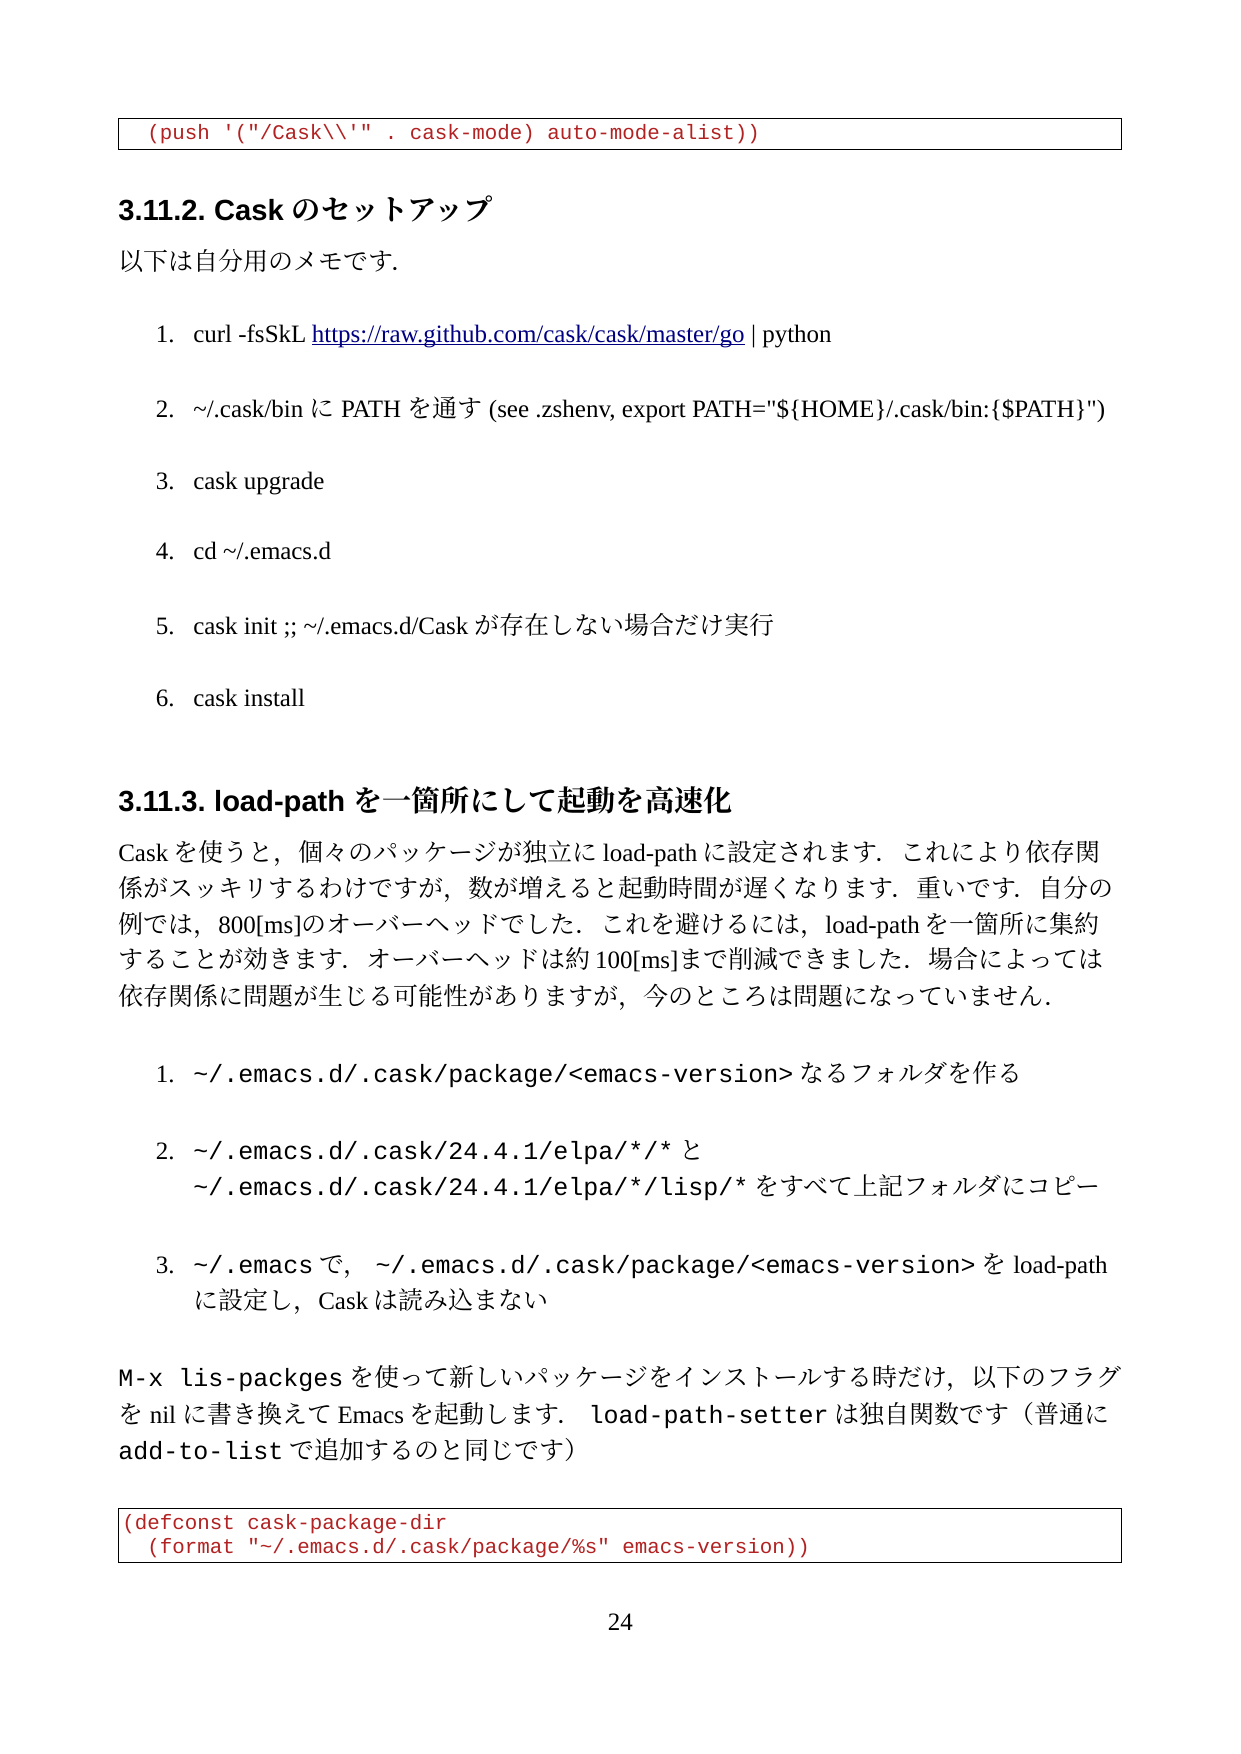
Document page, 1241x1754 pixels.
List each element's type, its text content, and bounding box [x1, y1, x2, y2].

list cask upgrade [156, 466, 1122, 523]
text (defconst cask-package-dir [119, 1509, 1121, 1532]
subtitle load-path を一箇所にして起動を高速化 [118, 778, 1122, 820]
list ~/.emacs.d/.cask/24.4.1/elpa/*/* と ~/.emacs.d/.cask/24.4.1/elpa/*/lisp/* をすべて上記フォルダにコピー [156, 1131, 1122, 1232]
list ~/.emacs で， ~/.emacs.d/.cask/package/<emacs-version> を load-path に設定し，Caskは読み込まない [156, 1244, 1122, 1346]
list cd ~/.emacs.d [156, 536, 1122, 593]
list ~/.cask/bin に PATH を通す (see .zshenv, export PATH="${HOME}/.cask/bin:{$PATH}") [156, 389, 1122, 453]
text Caskを使うと，個々のパッケージが独立にload-pathに設定されます．これにより依存関係がスッキリするわけですが，数が増えると起動時間が遅くなります．重いです．自分の例では，800[ms]のオーバーヘッドでした．これを避けるには，load-pathを一箇所に集約することが効きます．オーバーヘッドは約100[ms]まで削減できました．場合によっては依存関係に問題が生じる可能性がありますが，今のところは問題になっていません． [118, 832, 1122, 1041]
subtitle Cask のセットアップ [118, 187, 1122, 229]
text (format "~/.emacs.d/.cask/package/%s" emacs-version)) [119, 1532, 1121, 1562]
list cask init ;; ~/.emacs.d/Cask が存在しない場合だけ実行 [156, 606, 1122, 671]
text 以下は自分用のメモです． [118, 241, 1122, 306]
text M-x lis-packges を使って新しいパッケージをインストールする時だけ，以下のフラグを nil に書き換えてEmacsを起動します． load-path-setter は独自関数です（普通に add-to-list で追加するのと同じです） [118, 1358, 1122, 1496]
list ~/.emacs.d/.cask/package/<emacs-version> なるフォルダを作る [156, 1053, 1122, 1118]
list cask install [156, 683, 1122, 741]
list curl -fsSkL https://raw.github.com/cask/cask/master/go | python [156, 319, 1122, 376]
text (push '("/Cask\\'" . cask-mode) auto-mode-alist)) [119, 119, 1121, 149]
